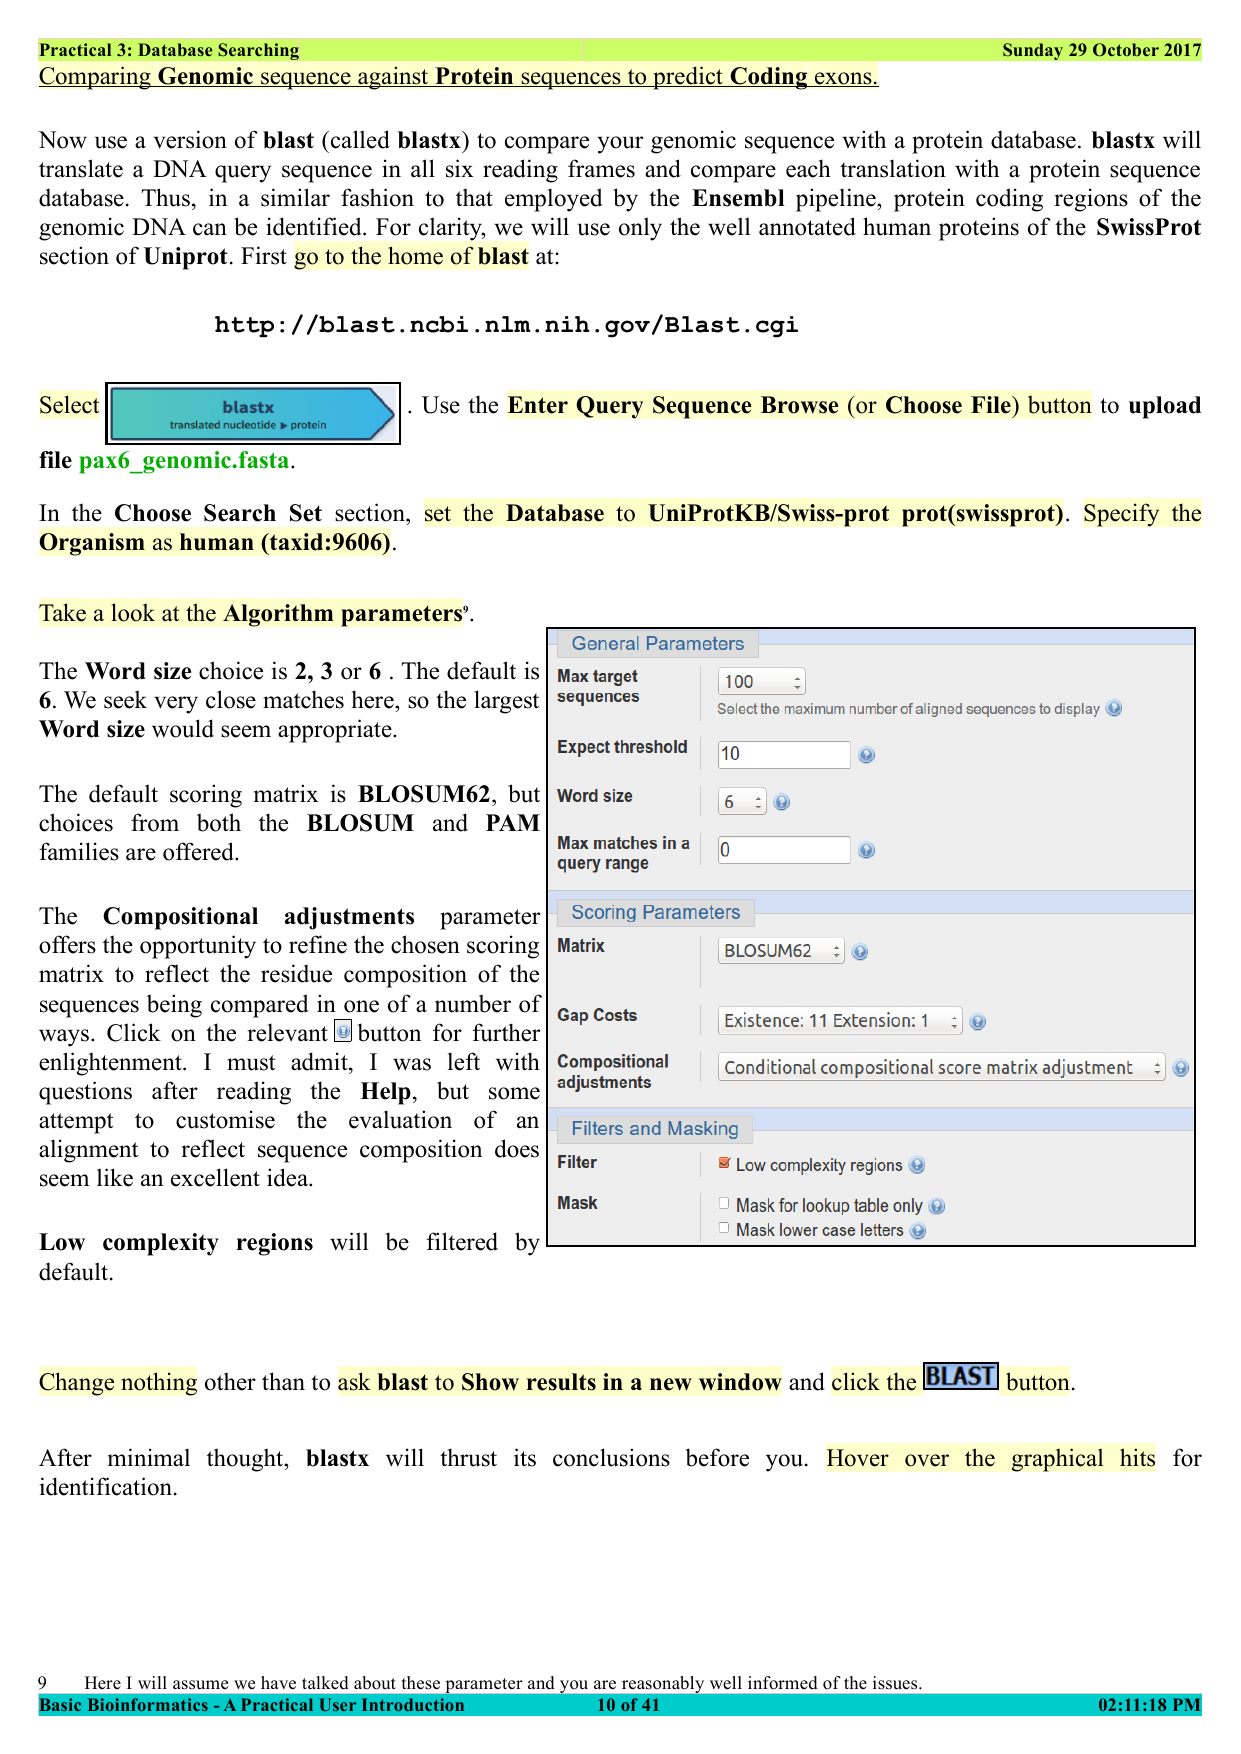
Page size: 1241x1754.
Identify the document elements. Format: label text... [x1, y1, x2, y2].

text In the Choose Search Set section, set the Database to UniProtKB/Swiss-prot prot(swissprot). Specify the Organism as human (taxid:9606). [38, 498, 1202, 556]
text Low complexity regions will be filtered by default. [38, 1227, 1202, 1285]
text The Word size choice is 2, 3 or 6 . The default is 6. We seek very close matches here, so the largest Word size would seem appropriate. [38, 656, 546, 743]
text Take a look at the Algorithm parameters. [38, 597, 1202, 627]
picture [548, 629, 1194, 1245]
text Change nothing other than to ask blast to Show results in a new window and click the button. [38, 1362, 1202, 1396]
picture [110, 386, 396, 441]
text Select. Use the Enter Query Sequence Browse (or Choose File) button to upload file pax6_genomic.fasta. [38, 382, 1202, 474]
picture [926, 1364, 997, 1388]
text The Compositional adjustments parameter offers the opportunity to refine the chosen scoring matrix to reflect the residue composition of the sequences being compared in one of a number of ways. Click on the relevantbutton for further enlightenment. I must admit, I was left with questions after reading the Help, but some attempt to customise the evaluation of an alignment to reflect sequence composition does seem like an excellent idea. [38, 901, 546, 1192]
text After minimal thought, blastx will thrust its conclusions before you. Hover over the graphical hits for identification. [38, 1443, 1202, 1501]
text Comparing Genomic sequence against Protein sequences to predict Coding exons. [38, 61, 1202, 89]
text http://blast.ncbi.nlm.nih.gov/Blast.cgi [38, 312, 1202, 340]
text Here I will assume we have talked about these parameter and you are reasonably well informed of the issues. [37, 1671, 1202, 1693]
text The default scoring matrix is BLOSUM62, but choices from both the BLOSUM and PAM families are offered. [38, 779, 546, 866]
picture [335, 1020, 351, 1041]
text Now use a version of blast (called blastx) to compare your genomic sequence with a protein database. blastx will translate a DNA query sequence in all six reading frames and compare each translation with a protein sequence database. Thus, in a similar fashion to that employed by the Ensembl pipeline, protein coding regions of the genomic DNA can be identified. For clarity, we will use only the well annotated human proteins of the SwissProt section of Uniprot. First go to the home of blast at: [38, 125, 1202, 270]
